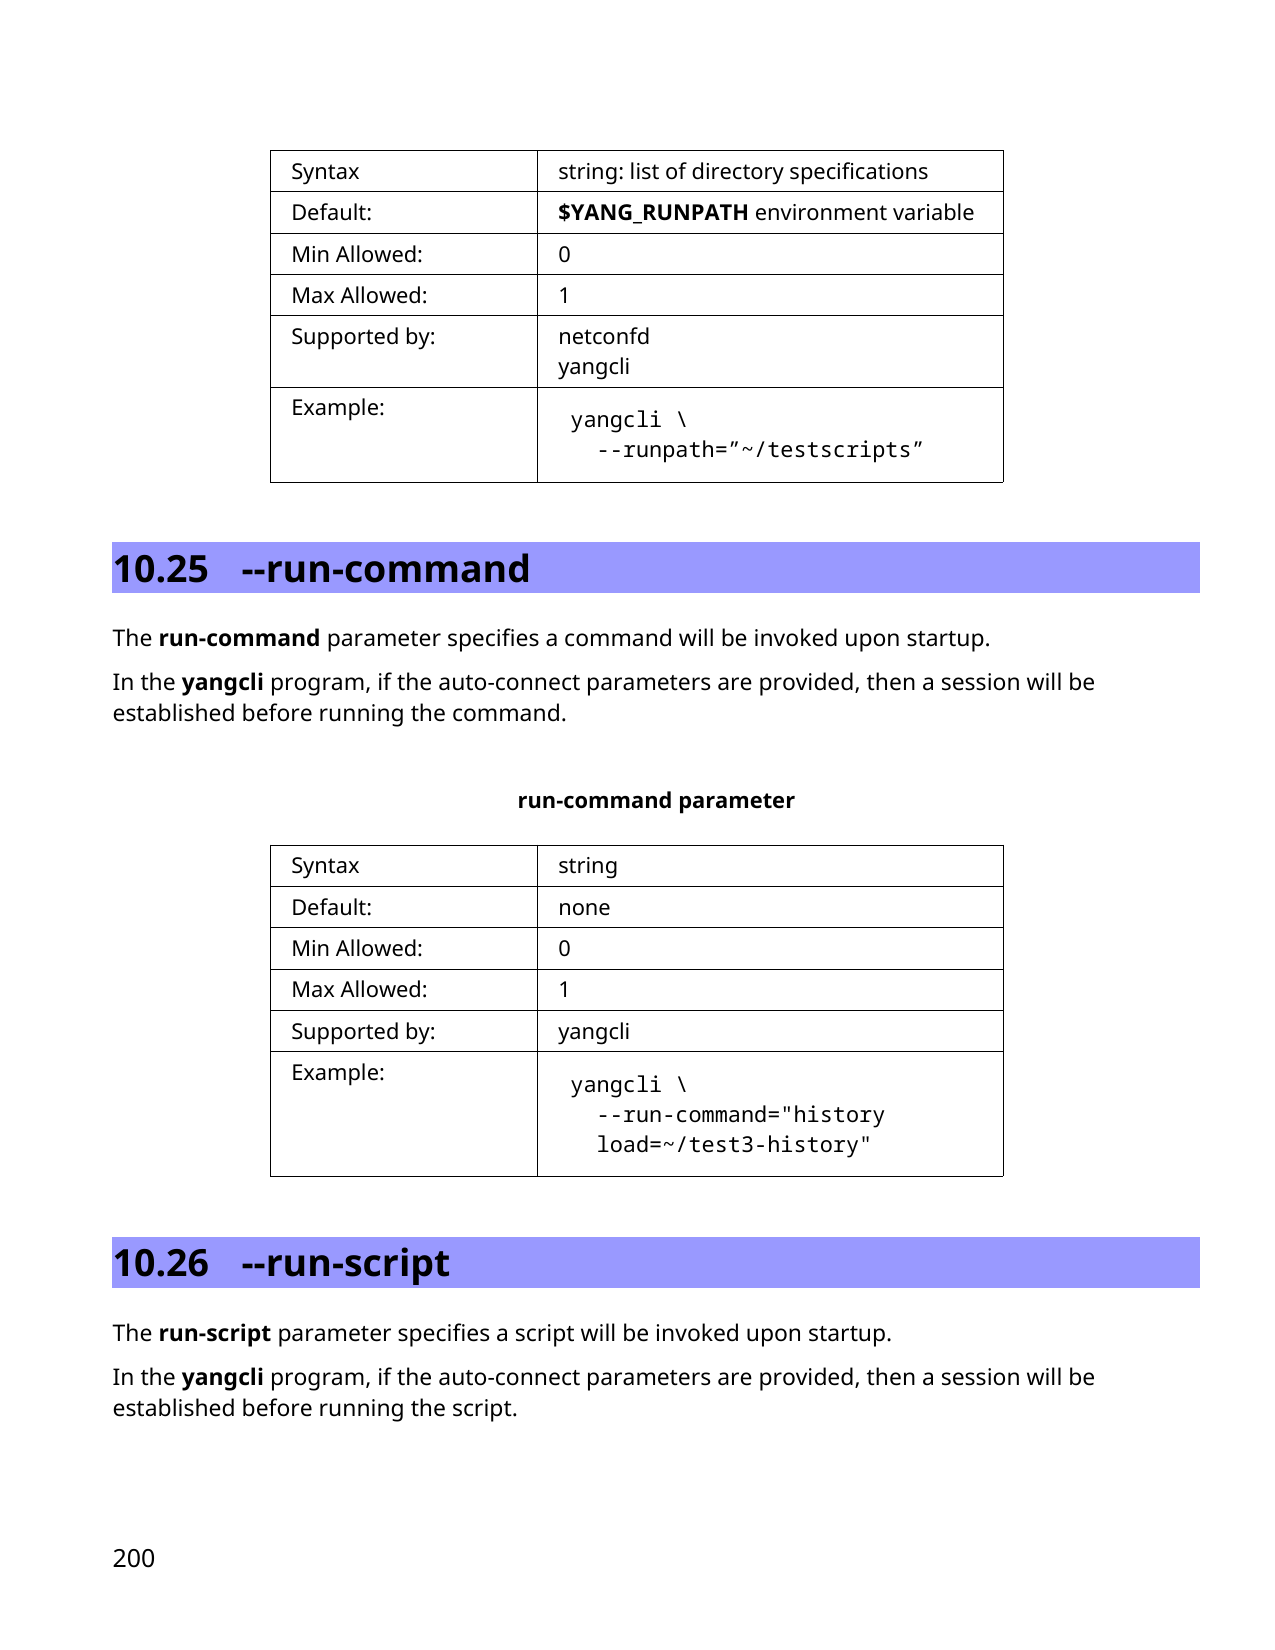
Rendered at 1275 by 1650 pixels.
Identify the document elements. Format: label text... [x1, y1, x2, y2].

table_header Syntax [271, 151, 537, 191]
subtitle run-command parameter [127, 785, 1185, 815]
subtitle --run-script [112, 1237, 1200, 1288]
table_header Syntax [271, 846, 537, 886]
subtitle --run-command [112, 542, 1200, 593]
table_cell Example: [271, 1052, 537, 1176]
table_cell Max Allowed: [271, 970, 537, 1010]
table_cell Min Allowed: [271, 928, 537, 968]
table_header string [538, 846, 1003, 886]
table_cell Max Allowed: [271, 275, 537, 315]
table_cell $YANG_RUNPATH environment variable [538, 192, 1003, 233]
table_cell 1 [538, 970, 1003, 1010]
table_cell none [538, 887, 1003, 927]
text The run-command parameter specifies a command will be invoked upon startup. [112, 622, 1200, 654]
text In the yangcli program, if the auto-connect parameters are provided, then a session will be established before running the command. [112, 666, 1200, 729]
table_cell Min Allowed: [271, 234, 537, 274]
table_header string: list of directory specifications [538, 151, 1003, 191]
text The run-script parameter specifies a script will be invoked upon startup. [112, 1317, 1200, 1348]
table_cell Supported by: [271, 1011, 537, 1051]
table_cell yangcli \ --run-command="history load=~/test3-history" [538, 1052, 1003, 1176]
table_cell Supported by: [271, 316, 537, 387]
text In the yangcli program, if the auto-connect parameters are provided, then a session will be established before running the script. [112, 1361, 1200, 1423]
table_cell Default: [271, 192, 537, 233]
table_cell 0 [538, 234, 1003, 274]
table_cell netconfd yangcli [538, 316, 1003, 387]
table_cell Example: [271, 388, 537, 482]
table_cell Default: [271, 887, 537, 927]
table_cell yangcli \ --runpath=”~/testscripts” [538, 388, 1003, 482]
table_cell 1 [538, 275, 1003, 315]
table_cell 0 [538, 928, 1003, 968]
table_cell yangcli [538, 1011, 1003, 1051]
